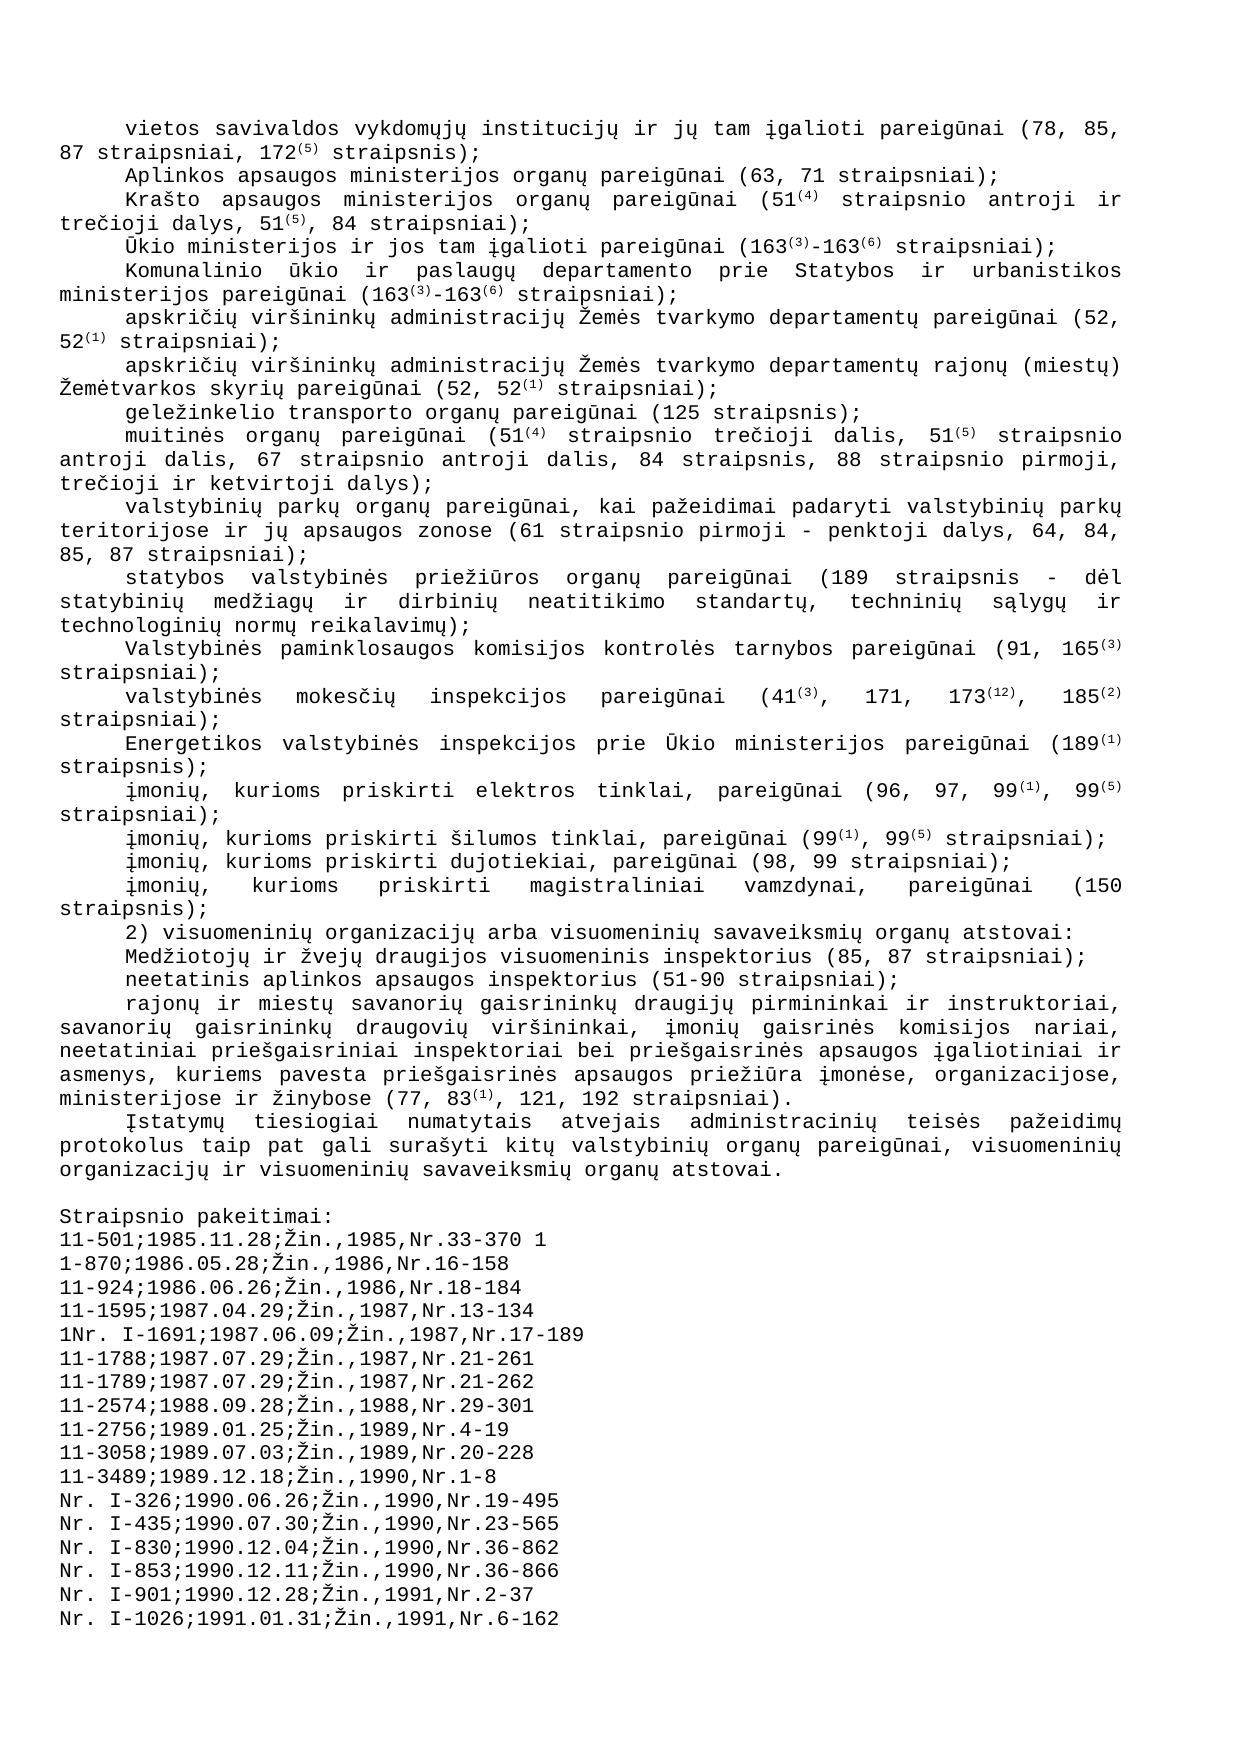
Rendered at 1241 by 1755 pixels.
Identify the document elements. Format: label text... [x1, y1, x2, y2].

text Valstybinės paminklosaugos komisijos kontrolės tarnybos pareigūnai (91, 165(3) straipsniai); [59, 638, 1122, 686]
text muitinės organų pareigūnai (51(4) straipsnio trečioji dalis, 51(5) straipsnio antroji dalis, 67 straipsnio antroji dalis, 84 straipsnis, 88 straipsnio pirmoji, trečioji ir ketvirtoji dalys); [59, 426, 1122, 496]
text 2) visuomeninių organizacijų arba visuomeninių savaveiksmių organų atstovai: [59, 922, 1122, 946]
text rajonų ir miestų savanorių gaisrininkų draugijų pirmininkai ir instruktoriai, savanorių gaisrininkų draugovių viršininkai, įmonių gaisrinės komisijos nariai, neetatiniai priešgaisriniai inspektoriai bei priešgaisrinės apsaugos įgaliotiniai ir asmenys, kuriems pavesta priešgaisrinės apsaugos priežiūra įmonėse, organizacijose, ministerijose ir žinybose (77, 83(1), 121, 192 straipsniai). [59, 993, 1122, 1111]
text 11-3058;1989.07.03;Žin.,1989,Nr.20-228 [59, 1442, 1122, 1466]
text įmonių, kurioms priskirti elektros tinklai, pareigūnai (96, 97, 99(1), 99(5) straipsniai); [59, 780, 1122, 827]
text 11-1595;1987.04.29;Žin.,1987,Nr.13-134 [59, 1300, 1122, 1324]
text Nr. I-853;1990.12.11;Žin.,1990,Nr.36-866 [59, 1561, 1122, 1584]
text geležinkelio transporto organų pareigūnai (125 straipsnis); [59, 402, 1122, 426]
text Energetikos valstybinės inspekcijos prie Ūkio ministerijos pareigūnai (189(1) straipsnis); [59, 733, 1122, 780]
text 1Nr. I-1691;1987.06.09;Žin.,1987,Nr.17-189 [59, 1324, 1122, 1348]
text Krašto apsaugos ministerijos organų pareigūnai (51(4) straipsnio antroji ir trečioji dalys, 51(5), 84 straipsniai); [59, 189, 1122, 236]
text Nr. I-326;1990.06.26;Žin.,1990,Nr.19-495 [59, 1489, 1122, 1513]
text 11-924;1986.06.26;Žin.,1986,Nr.18-184 [59, 1277, 1122, 1300]
text Nr. I-901;1990.12.28;Žin.,1991,Nr.2-37 [59, 1584, 1122, 1608]
text apskričių viršininkų administracijų Žemės tvarkymo departamentų rajonų (miestų) Žemėtvarkos skyrių pareigūnai (52, 52(1) straipsniai); [59, 354, 1122, 402]
text įmonių, kurioms priskirti šilumos tinklai, pareigūnai (99(1), 99(5) straipsniai); [59, 827, 1122, 851]
text Komunalinio ūkio ir paslaugų departamento prie Statybos ir urbanistikos ministerijos pareigūnai (163(3)-163(6) straipsniai); [59, 260, 1122, 307]
text Nr. I-830;1990.12.04;Žin.,1990,Nr.36-862 [59, 1537, 1122, 1561]
text valstybinės mokesčių inspekcijos pareigūnai (41(3), 171, 173(12), 185(2) straipsniai); [59, 686, 1122, 733]
text Įstatymų tiesiogiai numatytais atvejais administracinių teisės pažeidimų protokolus taip pat gali surašyti kitų valstybinių organų pareigūnai, visuomeninių organizacijų ir visuomeninių savaveiksmių organų atstovai. [59, 1111, 1122, 1182]
text Nr. I-1026;1991.01.31;Žin.,1991,Nr.6-162 [59, 1608, 1122, 1631]
text 11-1789;1987.07.29;Žin.,1987,Nr.21-262 [59, 1371, 1122, 1395]
text 11-1788;1987.07.29;Žin.,1987,Nr.21-261 [59, 1348, 1122, 1371]
text Ūkio ministerijos ir jos tam įgalioti pareigūnai (163(3)-163(6) straipsniai); [59, 236, 1122, 260]
text neetatinis aplinkos apsaugos inspektorius (51-90 straipsniai); [59, 969, 1122, 993]
text įmonių, kurioms priskirti dujotiekiai, pareigūnai (98, 99 straipsniai); [59, 851, 1122, 875]
text Straipsnio pakeitimai: [59, 1206, 1122, 1229]
text 11-2756;1989.01.25;Žin.,1989,Nr.4-19 [59, 1419, 1122, 1442]
text 11-2574;1988.09.28;Žin.,1988,Nr.29-301 [59, 1395, 1122, 1419]
text 1-870;1986.05.28;Žin.,1986,Nr.16-158 [59, 1253, 1122, 1277]
text Medžiotojų ir žvejų draugijos visuomeninis inspektorius (85, 87 straipsniai); [59, 946, 1122, 969]
text valstybinių parkų organų pareigūnai, kai pažeidimai padaryti valstybinių parkų teritorijose ir jų apsaugos zonose (61 straipsnio pirmoji - penktoji dalys, 64, 84, 85, 87 straipsniai); [59, 496, 1122, 567]
text Nr. I-435;1990.07.30;Žin.,1990,Nr.23-565 [59, 1513, 1122, 1537]
text įmonių, kurioms priskirti magistraliniai vamzdynai, pareigūnai (150 straipsnis); [59, 875, 1122, 922]
text statybos valstybinės priežiūros organų pareigūnai (189 straipsnis - dėl statybinių medžiagų ir dirbinių neatitikimo standartų, techninių sąlygų ir technologinių normų reikalavimų); [59, 567, 1122, 638]
text vietos savivaldos vykdomųjų institucijų ir jų tam įgalioti pareigūnai (78, 85, 87 straipsniai, 172(5) straipsnis); [59, 118, 1122, 165]
text apskričių viršininkų administracijų Žemės tvarkymo departamentų pareigūnai (52, 52(1) straipsniai); [59, 307, 1122, 354]
text 11-3489;1989.12.18;Žin.,1990,Nr.1-8 [59, 1466, 1122, 1489]
text 11-501;1985.11.28;Žin.,1985,Nr.33-370 1 [59, 1229, 1122, 1253]
text Aplinkos apsaugos ministerijos organų pareigūnai (63, 71 straipsniai); [59, 165, 1122, 189]
